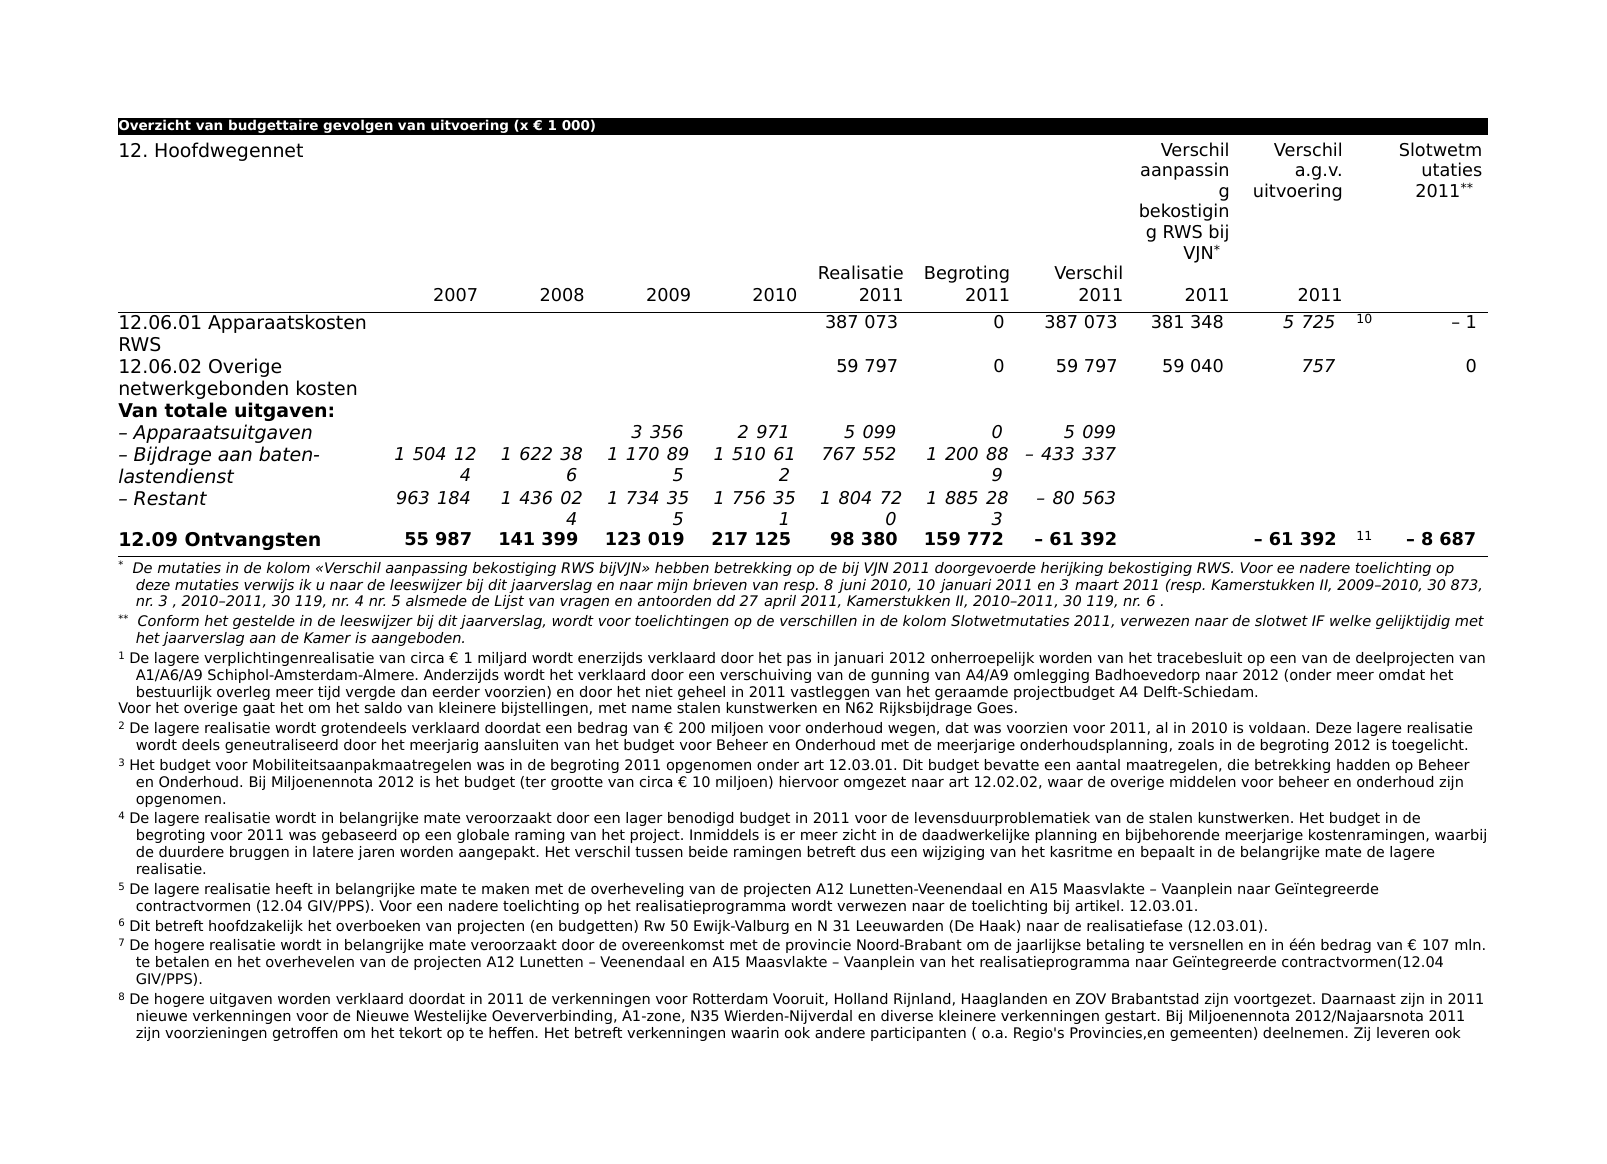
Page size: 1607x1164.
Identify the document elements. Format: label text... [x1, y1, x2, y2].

table_cell – Restant [118, 488, 377, 529]
table_cell [1382, 285, 1488, 312]
table_cell – 433 337 [1016, 444, 1129, 488]
table_cell [484, 422, 590, 444]
table_cell [590, 263, 697, 285]
table_cell 55 987 [378, 529, 484, 556]
table_cell [697, 313, 803, 356]
table_cell [1349, 400, 1382, 422]
table_cell [1016, 400, 1129, 422]
table_cell [1382, 444, 1488, 488]
table_cell 757 [1235, 356, 1348, 400]
table_cell [1129, 400, 1235, 422]
table_cell – Apparaatsuitgaven [118, 422, 377, 444]
table_cell 381 348 [1129, 313, 1235, 356]
table_cell 59 797 [803, 356, 909, 400]
table_cell [378, 400, 484, 422]
table_cell [590, 135, 697, 263]
table_cell 1 200 889 [910, 444, 1016, 488]
table_cell – 61 392 [1235, 529, 1348, 556]
table_cell [697, 135, 803, 263]
table_cell [1129, 422, 1235, 444]
table_cell [1349, 135, 1382, 263]
table_cell 141 399 [484, 529, 590, 556]
table_cell Verschil aanpassing bekostiging RWS bij VJN* [1129, 135, 1235, 263]
table_cell 5 099 [1016, 422, 1129, 444]
table_cell 1 622 386 [484, 444, 590, 488]
table_cell 0 [1382, 356, 1488, 400]
table_cell [378, 313, 484, 356]
table_cell [1349, 488, 1382, 529]
table_cell 12.09 Ontvangsten [118, 529, 377, 556]
table_cell [697, 263, 803, 285]
table_cell 5 725 [1235, 313, 1348, 356]
table_cell [1349, 444, 1382, 488]
table_cell [118, 285, 377, 312]
table_cell [1016, 135, 1129, 263]
table_cell 3 356 [590, 422, 697, 444]
table_cell 0 [910, 422, 1016, 444]
table_cell [1349, 285, 1382, 312]
table_cell – 80 563 [1016, 488, 1129, 529]
table_cell [1349, 356, 1382, 400]
table_cell [1382, 400, 1488, 422]
table_cell Realisatie [803, 263, 909, 285]
table_cell Van totale uitgaven: [118, 400, 377, 422]
table_cell [1382, 263, 1488, 285]
table_cell 2 971 [697, 422, 803, 444]
table_cell 217 125 [697, 529, 803, 556]
table_cell [697, 400, 803, 422]
table_cell 0 [910, 356, 1016, 400]
table_cell [1382, 422, 1488, 444]
table_cell 12. Hoofdwegennet [118, 135, 377, 263]
table_cell – Bijdrage aan baten-lastendienst [118, 444, 377, 488]
table_cell 5 099 [803, 422, 909, 444]
table_cell [910, 400, 1016, 422]
table_cell 1 756 351 [697, 488, 803, 529]
table_cell [590, 400, 697, 422]
table_cell 10 [1349, 313, 1382, 356]
table_cell 2011 [803, 285, 909, 312]
table_cell 2011 [1016, 285, 1129, 312]
table_cell 59 797 [1016, 356, 1129, 400]
table_cell [1129, 263, 1235, 285]
table_cell 2011 [910, 285, 1016, 312]
table_cell 1 804 720 [803, 488, 909, 529]
table_cell 12.06.01 Apparaatskosten RWS [118, 313, 377, 356]
table_cell 1 510 612 [697, 444, 803, 488]
table_cell [484, 135, 590, 263]
table_cell – 8 687 [1382, 529, 1488, 556]
table_cell [910, 135, 1016, 263]
table_cell 1 504 124 [378, 444, 484, 488]
table_cell [378, 135, 484, 263]
table_cell – 1 [1382, 313, 1488, 356]
table_cell [590, 356, 697, 400]
table_cell [484, 263, 590, 285]
table_cell 387 073 [803, 313, 909, 356]
table_cell [1129, 529, 1235, 556]
table_cell 1 436 024 [484, 488, 590, 529]
table_cell 12.06.02 Overige netwerkgebonden kosten [118, 356, 377, 400]
table_cell [378, 356, 484, 400]
table_cell [1382, 488, 1488, 529]
table_cell [1235, 422, 1348, 444]
table_cell 11 [1349, 529, 1382, 556]
table_cell [803, 135, 909, 263]
table_cell 2009 [590, 285, 697, 312]
table_cell 767 552 [803, 444, 909, 488]
table_cell [1235, 263, 1348, 285]
table_cell [1129, 488, 1235, 529]
table_cell [803, 400, 909, 422]
table_cell [1235, 488, 1348, 529]
table_cell Begroting [910, 263, 1016, 285]
table_cell 2008 [484, 285, 590, 312]
table_cell 2010 [697, 285, 803, 312]
table_cell [484, 400, 590, 422]
table_cell * De mutaties in de kolom «Verschil aanpassing bekostiging RWS bijVJN» hebben betrekking op de bij VJN 2011 doorgevoerde herijking bekostiging RWS. Voor ee nadere toelichting op deze mutaties verwijs ik u naar de leeswijzer bij dit jaarverslag en naar mijn brieven van resp. 8 juni 2010, 10 januari 2011 en 3 maart 2011 (resp. Kamerstukken II, 2009–2010, 30 873, nr. 3 , 2010–2011, 30 119, nr. 4 nr. 5 alsmede de Lijst van vragen en antoorden dd 27 april 2011, Kamerstukken II, 2010–2011, 30 119, nr. 6 . ** Conform het gestelde in de leeswijzer bij dit jaarverslag, wordt voor toelichtingen op de verschillen in de kolom Slotwetmutaties 2011, verwezen naar de slotwet IF welke gelijktijdig met het jaarverslag aan de Kamer is aangeboden. 1 De lagere verplichtingenrealisatie van circa € 1 miljard wordt enerzijds verklaard door het pas in januari 2012 onherroepelijk worden van het tracebesluit op een van de deelprojecten van A1/A6/A9 Schiphol-Amsterdam-Almere. Anderzijds wordt het verklaard door een verschuiving van de gunning van A4/A9 omlegging Badhoevedorp naar 2012 (onder meer omdat het bestuurlijk overleg meer tijd vergde dan eerder voorzien) en door het niet geheel in 2011 vastleggen van het geraamde projectbudget A4 Delft-Schiedam. Voor het overige gaat het om het saldo van kleinere bijstellingen, met name stalen kunstwerken en N62 Rijksbijdrage Goes. 2 De lagere realisatie wordt grotendeels verklaard doordat een bedrag van € 200 miljoen voor onderhoud wegen, dat was voorzien voor 2011, al in 2010 is voldaan. Deze lagere realisatie wordt deels geneutraliseerd door het meerjarig aansluiten van het budget voor Beheer en Onderhoud met de meerjarige onderhoudsplanning, zoals in de begroting 2012 is toegelicht. 3 Het budget voor Mobiliteitsaanpakmaatregelen was in de begroting 2011 opgenomen onder art 12.03.01. Dit budget bevatte een aantal maatregelen, die betrekking hadden op Beheer en Onderhoud. Bij Miljoenennota 2012 is het budget (ter grootte van circa € 10 miljoen) hiervoor omgezet naar art 12.02.02, waar de overige middelen voor beheer en onderhoud zijn opgenomen. 4 De lagere realisatie wordt in belangrijke mate veroorzaakt door een lager benodigd budget in 2011 voor de levensduurproblematiek van de stalen kunstwerken. Het budget in de begroting voor 2011 was gebaseerd op een globale raming van het project. Inmiddels is er meer zicht in de daadwerkelijke planning en bijbehorende meerjarige kostenramingen, waarbij de duurdere bruggen in latere jaren worden aangepakt. Het verschil tussen beide ramingen betreft dus een wijziging van het kasritme en bepaalt in de belangrijke mate de lagere realisatie. 5 De lagere realisatie heeft in belangrijke mate te maken met de overheveling van de projecten A12 Lunetten-Veenendaal en A15 Maasvlakte – Vaanplein naar Geïntegreerde contractvormen (12.04 GIV/PPS). Voor een nadere toelichting op het realisatieprogramma wordt verwezen naar de toelichting bij artikel. 12.03.01. 6 Dit betreft hoofdzakelijk het overboeken van projecten (en budgetten) Rw 50 Ewijk-Valburg en N 31 Leeuwarden (De Haak) naar de realisatiefase (12.03.01). 7 De hogere realisatie wordt in belangrijke mate veroorzaakt door de overeenkomst met de provincie Noord-Brabant om de jaarlijkse betaling te versnellen en in één bedrag van € 107 mln. te betalen en het overhevelen van de projecten A12 Lunetten – Veenendaal en A15 Maasvlakte – Vaanplein van het realisatieprogramma naar Geïntegreerde contractvormen(12.04 GIV/PPS). 8 De hogere uitgaven worden verklaard doordat in 2011 de verkenningen voor Rotterdam Vooruit, Holland Rijnland, Haaglanden en ZOV Brabantstad zijn voortgezet. Daarnaast zijn in 2011 nieuwe verkenningen voor de Nieuwe Westelijke Oeververbinding, A1-zone, N35 Wierden-Nijverdal en diverse kleinere verkenningen gestart. Bij Miljoenennota 2012/Najaarsnota 2011 zijn voorzieningen getroffen om het tekort op te heffen. Het betreft verkenningen waarin ook andere participanten ( o.a. Regio's Provincies,en gemeenten) deelnemen. Zij leveren ook [118, 557, 1488, 1042]
table_header Overzicht van budgettaire gevolgen van uitvoering (x € 1 000) [118, 118, 1488, 134]
table_cell [1235, 400, 1348, 422]
table_cell [484, 356, 590, 400]
table_cell – 61 392 [1016, 529, 1129, 556]
table_cell [378, 422, 484, 444]
table_cell 1 734 355 [590, 488, 697, 529]
table_cell 0 [910, 313, 1016, 356]
table_cell 59 040 [1129, 356, 1235, 400]
table_cell 123 019 [590, 529, 697, 556]
table_cell [118, 263, 377, 285]
table_cell 2011 [1129, 285, 1235, 312]
table_cell 1 885 283 [910, 488, 1016, 529]
table_cell [590, 313, 697, 356]
table_cell 963 184 [378, 488, 484, 529]
table_cell [1349, 422, 1382, 444]
table_cell [1129, 444, 1235, 488]
table_cell Verschil a.g.v. uitvoering [1235, 135, 1348, 263]
table_cell 2007 [378, 285, 484, 312]
table_cell 1 170 895 [590, 444, 697, 488]
table_cell 98 380 [803, 529, 909, 556]
table_cell [697, 356, 803, 400]
table_cell Slotwetmutaties 2011** [1382, 135, 1488, 263]
table_cell 2011 [1235, 285, 1348, 312]
table_cell [1349, 263, 1382, 285]
table_cell Verschil [1016, 263, 1129, 285]
table_cell [484, 313, 590, 356]
table_cell 387 073 [1016, 313, 1129, 356]
table_cell 159 772 [910, 529, 1016, 556]
table_cell [1235, 444, 1348, 488]
table_cell [378, 263, 484, 285]
